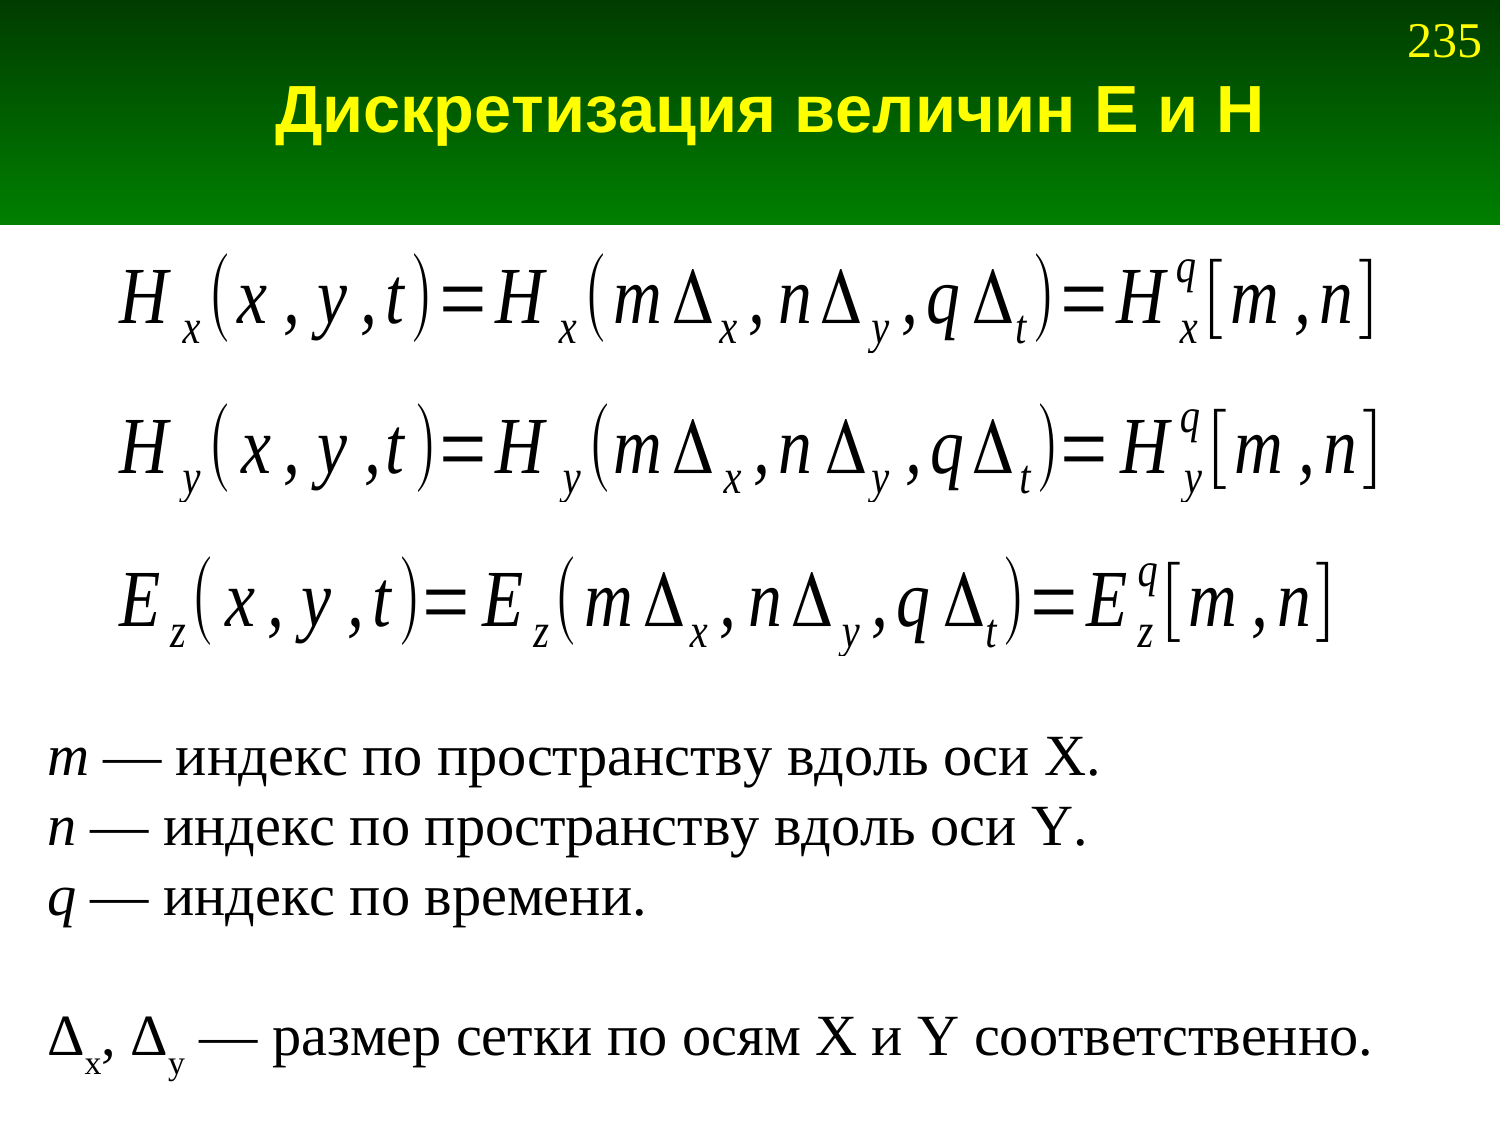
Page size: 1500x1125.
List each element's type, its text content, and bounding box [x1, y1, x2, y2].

text_box m — индекс по пространству вдоль оси X. n — индекс по пространству вдоль оси Y. q — индекс по времени. Δx, Δy — размер сетки по осям X и Y соответственно. [32, 710, 1410, 1090]
chart [98, 237, 1394, 353]
chart [98, 387, 1398, 502]
title Дискретизация величин E и H [100, 7, 1441, 204]
chart [98, 540, 1351, 656]
